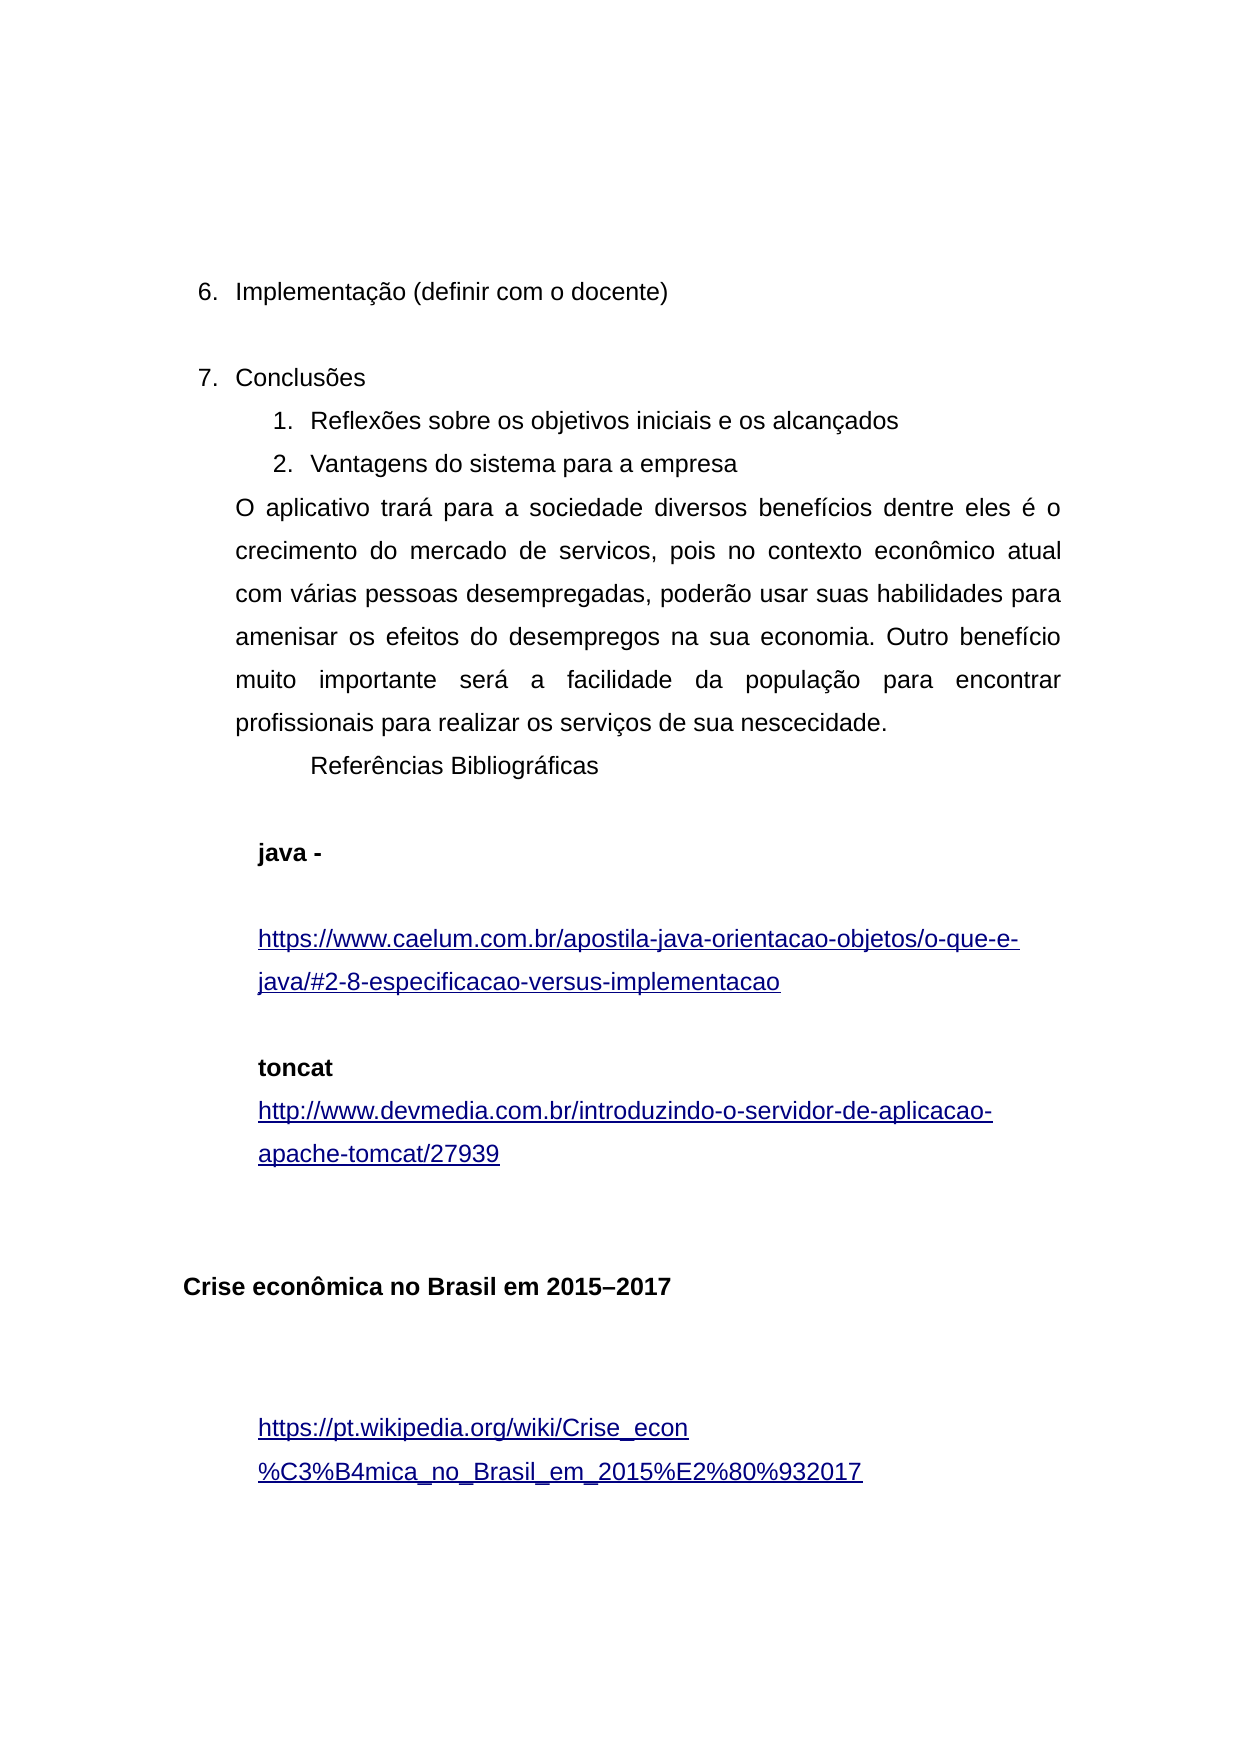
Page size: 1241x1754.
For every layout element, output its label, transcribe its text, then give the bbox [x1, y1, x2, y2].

list Conclusões [198, 363, 1062, 392]
list java - [258, 838, 1062, 866]
subtitle Crise econômica no Brasil em 2015–2017 [183, 1272, 1062, 1300]
list Implementação (definir com o docente) [198, 277, 1062, 306]
list http://www.devmedia.com.br/introduzindo-o-servidor-de-aplicacao-apache-tomcat/27939 [258, 1096, 1062, 1168]
list Vantagens do sistema para a empresa [273, 449, 1062, 478]
list Reflexões sobre os objetivos iniciais e os alcançados [273, 406, 1062, 435]
list toncat [258, 1053, 1062, 1082]
list Referências Bibliográficas [273, 751, 1062, 780]
list https://www.caelum.com.br/apostila-java-orientacao-objetos/o-que-e-java/#2-8-especificacao-versus-implementacao [258, 924, 1062, 996]
list https://pt.wikipedia.org/wiki/Crise_econ%C3%B4mica_no_Brasil_em_2015%E2%80%932017 [258, 1413, 1062, 1485]
list O aplicativo trará para a sociedade diversos benefícios dentre eles é o crecimento do mercado de servicos, pois no contexto econômico atual com várias pessoas desempregadas, poderão usar suas habilidades para amenisar os efeitos do desempregos na sua economia. Outro benefício muito importante será a facilidade da população para encontrar profissionais para realizar os serviços de sua nescecidade. [198, 493, 1062, 737]
